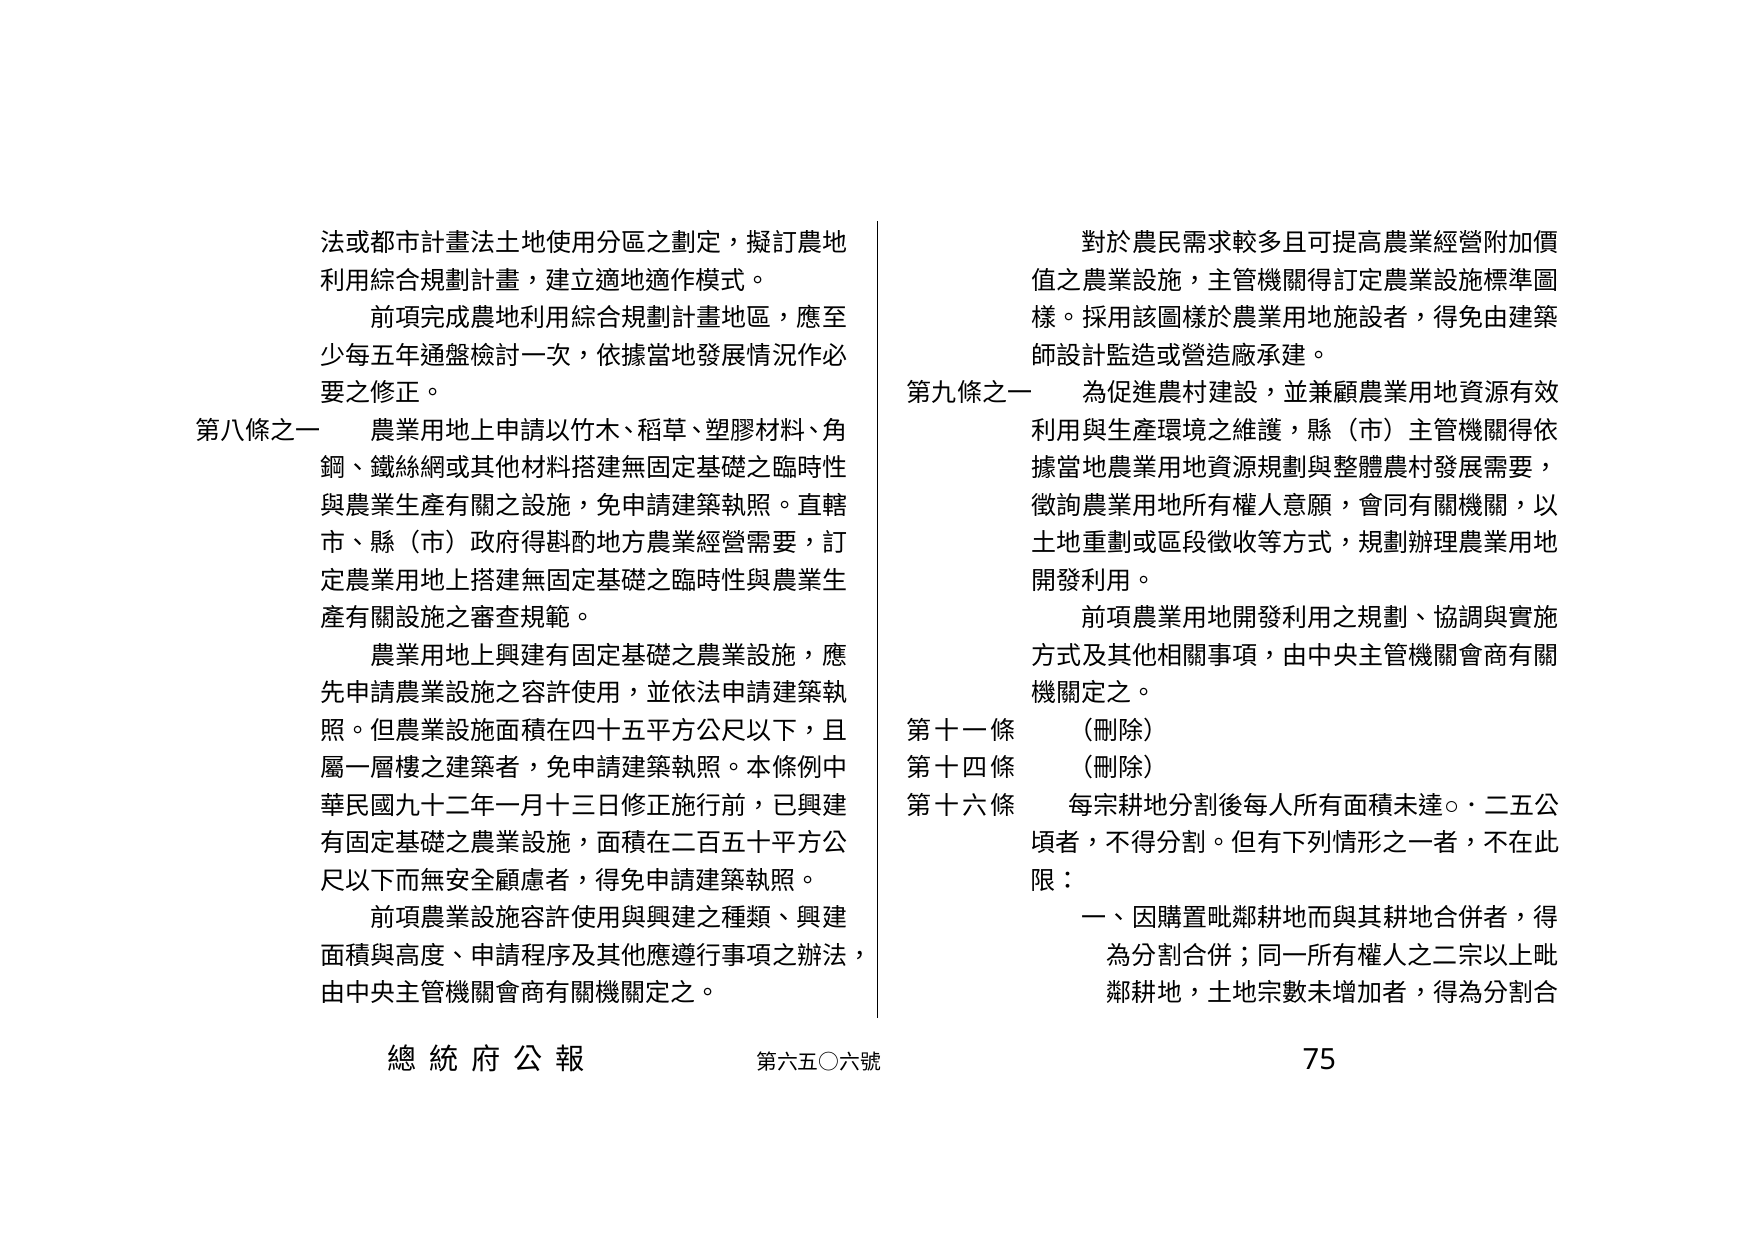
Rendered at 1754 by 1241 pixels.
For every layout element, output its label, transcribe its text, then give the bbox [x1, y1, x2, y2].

text 第九條之一 為促進農村建設，並兼顧農業用地資源有效利用與生產環境之維護，縣（市）主管機關得依據當地農業用地資源規劃與整體農村發展需要，徵詢農業用地所有權人意願，會同有關機關，以土地重劃或區段徵收等方式，規劃辦理農業用地開發利用。 [907, 372, 1559, 597]
text 農業用地上興建有固定基礎之農業設施，應先申請農業設施之容許使用，並依法申請建築執照。但農業設施面積在四十五平方公尺以下，且屬一層樓之建築者，免申請建築執照。本條例中華民國九十二年一月十三日修正施行前，已興建有固定基礎之農業設施，面積在二百五十平方公尺以下而無安全顧慮者，得免申請建築執照。 [320, 634, 847, 897]
text 第十六條 每宗耕地分割後每人所有面積未達○．二五公頃者，不得分割。但有下列情形之一者，不在此限： [907, 784, 1559, 897]
text 第十四條 （刪除） [907, 747, 1559, 784]
text 第八條之一 農業用地上申請以竹木、稻草、塑膠材料、角鋼、鐵絲網或其他材料搭建無固定基礎之臨時性與農業生產有關之設施，免申請建築執照。直轄市、縣（市）政府得斟酌地方農業經營需要，訂定農業用地上搭建無固定基礎之臨時性與農業生產有關設施之審查規範。 [195, 409, 847, 634]
text 前項完成農地利用綜合規劃計畫地區，應至少每五年通盤檢討一次，依據當地發展情況作必要之修正。 [320, 297, 847, 409]
text 第十一條 （刪除） [907, 709, 1559, 747]
text 前項農業設施容許使用與興建之種類、興建面積與高度、申請程序及其他應遵行事項之辦法，由中央主管機關會商有關機關定之。 [320, 897, 847, 1009]
text 前項農業用地開發利用之規劃、協調與實施方式及其他相關事項，由中央主管機關會商有關機關定之。 [1032, 597, 1559, 709]
text 一、因購置毗鄰耕地而與其耕地合併者，得為分割合併；同一所有權人之二宗以上毗鄰耕地，土地宗數未增加者，得為分割合 [1082, 897, 1559, 1009]
text 對於農民需求較多且可提高農業經營附加價值之農業設施，主管機關得訂定農業設施標準圖樣。採用該圖樣於農業用地施設者，得免由建築師設計監造或營造廠承建。 [1032, 222, 1559, 372]
text 法或都市計畫法土地使用分區之劃定，擬訂農地利用綜合規劃計畫，建立適地適作模式。 [195, 222, 847, 297]
